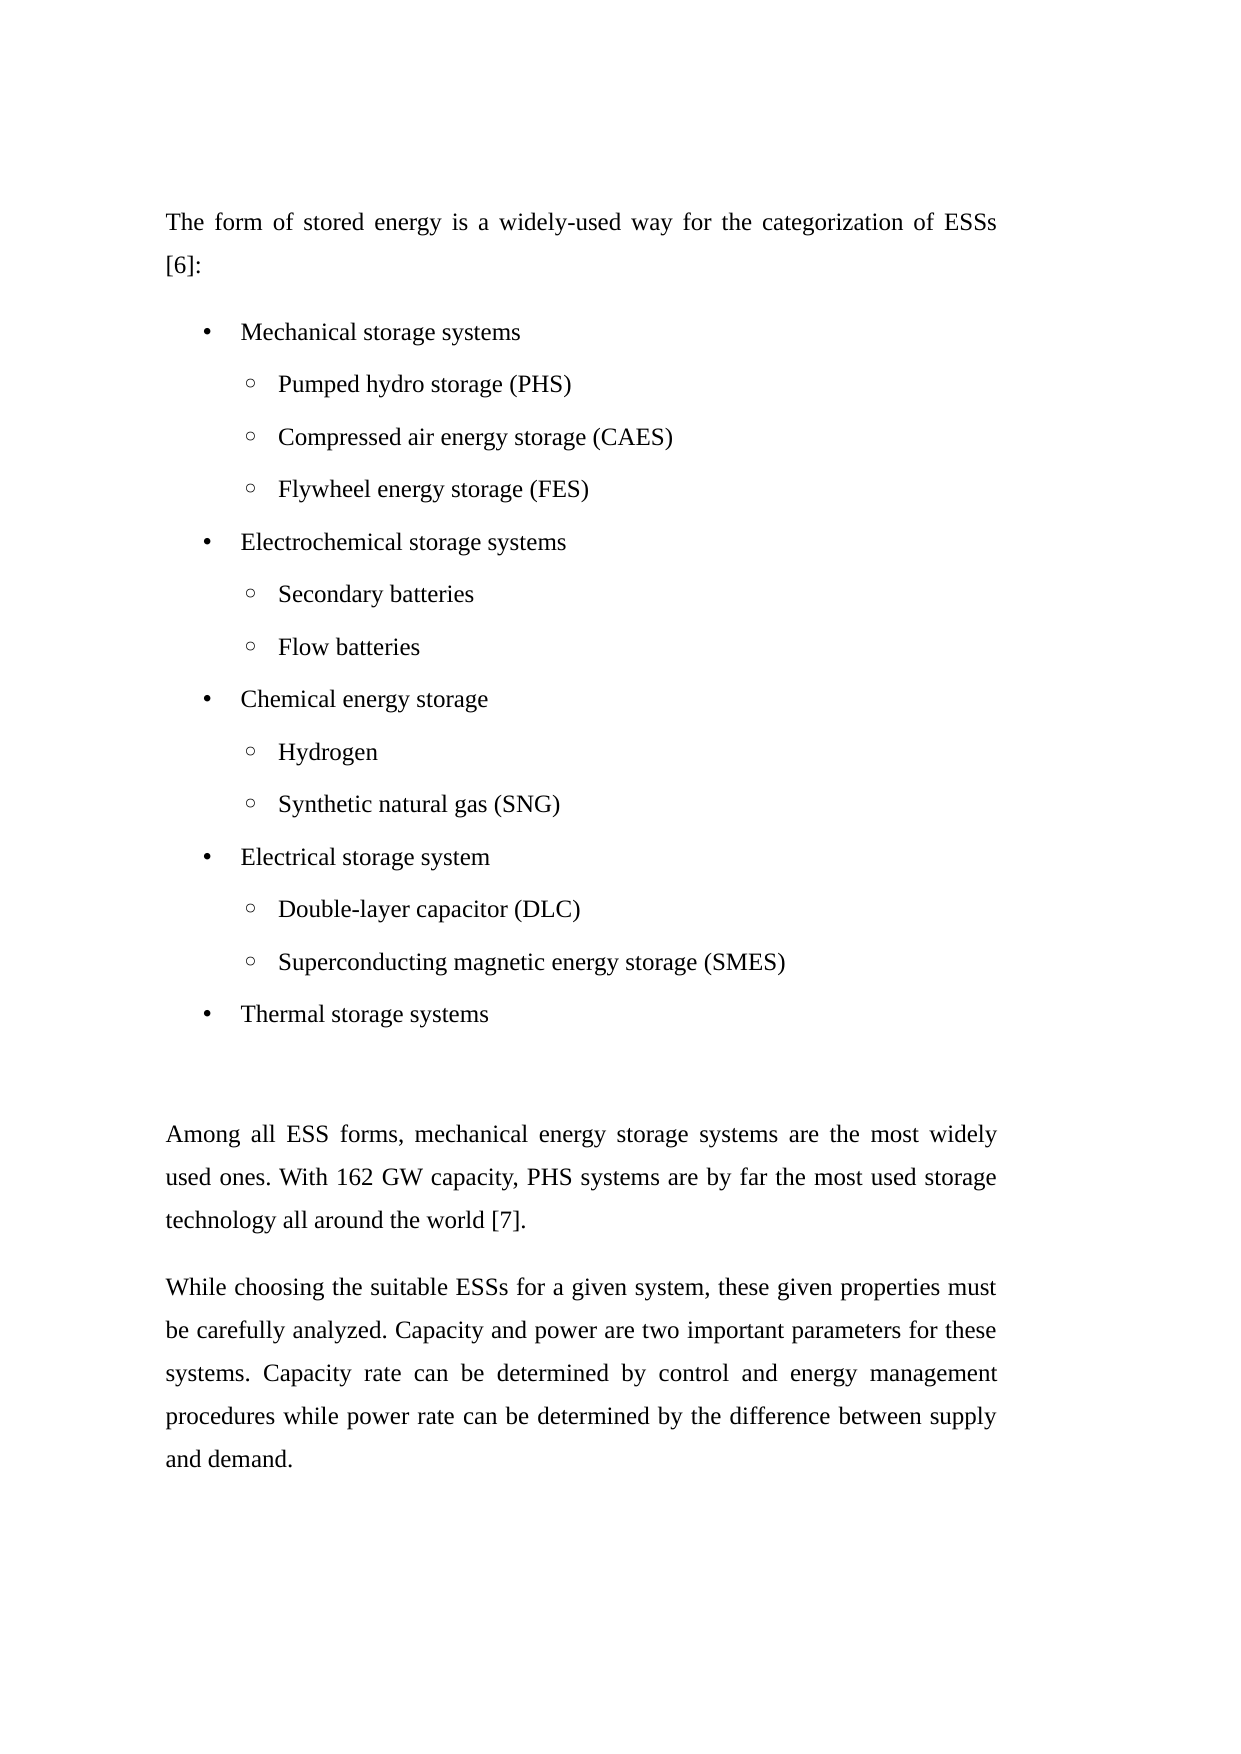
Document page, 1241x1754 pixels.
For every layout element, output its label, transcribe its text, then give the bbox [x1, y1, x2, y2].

list Superconducting magnetic energy storage (SMES) [240, 947, 998, 976]
list Double-layer capacitor (DLC) [240, 894, 998, 923]
text While choosing the suitable ESSs for a given system, these given properties must be carefully analyzed. Capacity and power are two important parameters for these systems. Capacity rate can be determined by control and energy management procedures while power rate can be determined by the difference between supply and demand. [165, 1272, 998, 1473]
list Flywheel energy storage (FES) [240, 474, 998, 503]
list Compressed air energy storage (CAES) [240, 422, 998, 451]
list Pumped hydro storage (PHS) [240, 369, 998, 398]
list Hydrogen [240, 737, 998, 766]
list Chemical energy storage [203, 684, 998, 713]
list Secondary batteries [240, 579, 998, 608]
list Flow batteries [240, 632, 998, 661]
text The form of stored energy is a widely-used way for the categorization of ESSs [6]⁠: [165, 207, 998, 279]
text Among all ESS forms, mechanical energy storage systems are the most widely used ones. With 162 GW capacity, PHS systems are by far the most used storage technology all around the world [7]⁠. [165, 1119, 998, 1234]
list Synthetic natural gas (SNG) [240, 789, 998, 818]
list Mechanical storage systems [203, 317, 998, 346]
list Electrical storage system [203, 842, 998, 871]
list Thermal storage systems [203, 999, 998, 1028]
list Electrochemical storage systems [203, 527, 998, 556]
